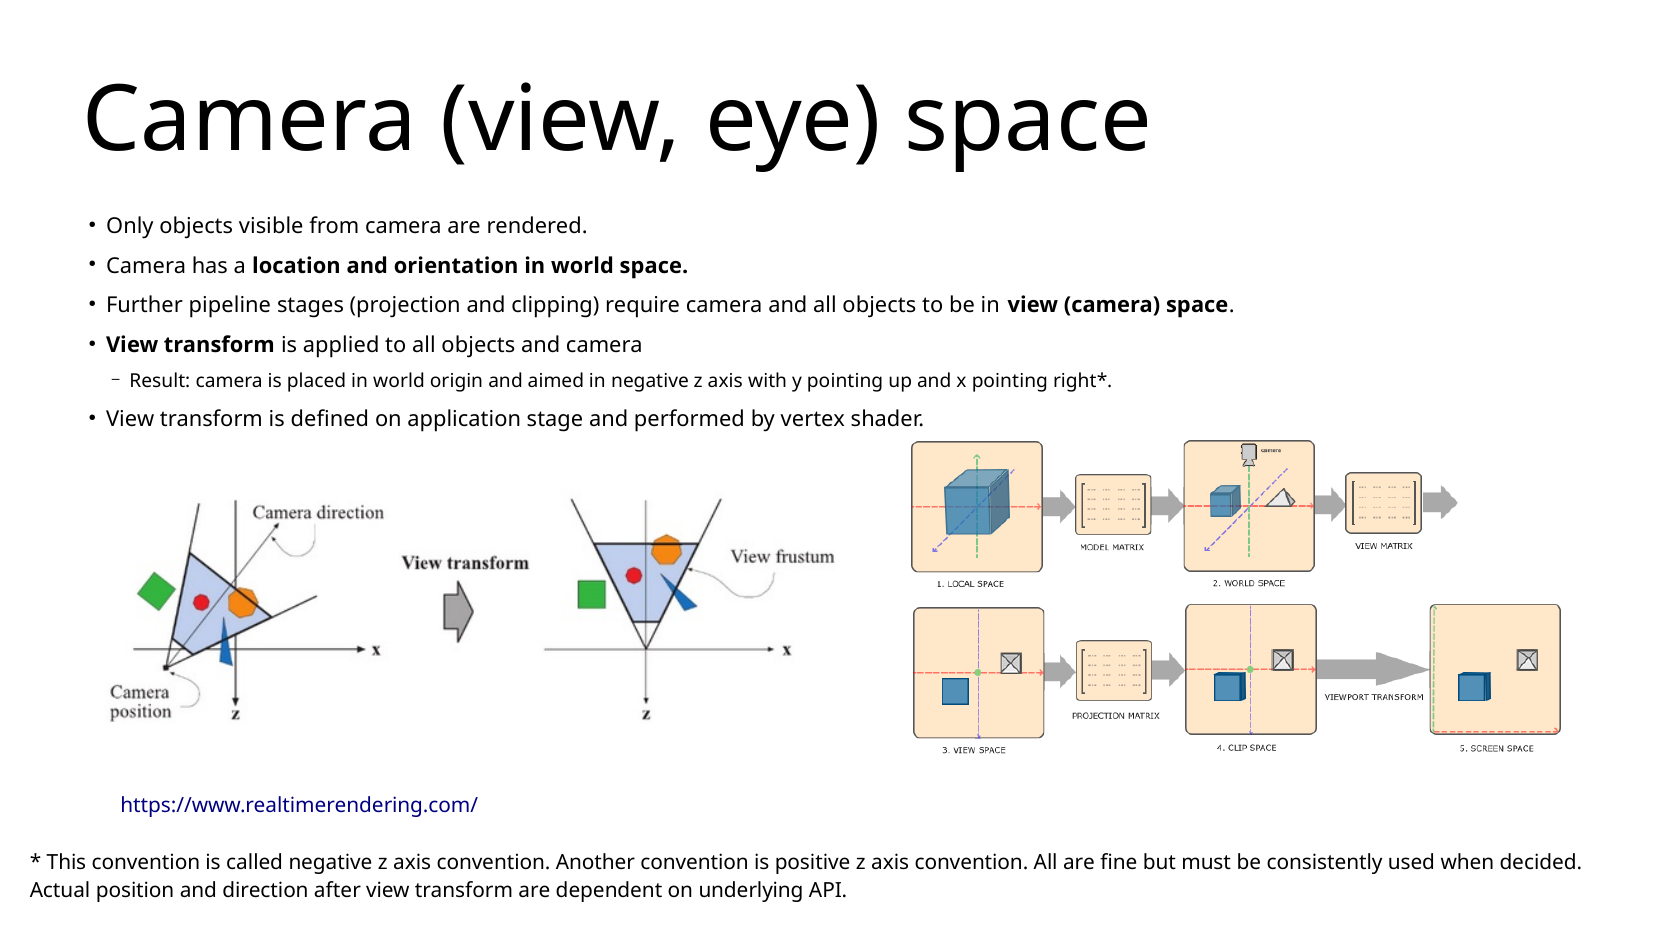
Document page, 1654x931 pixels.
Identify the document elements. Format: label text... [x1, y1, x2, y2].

text_box * This convention is called negative z axis convention. Another convention is positive z axis convention. All are fine but must be consistently used when decided. Actual position and direction after view transform are dependent on underlying API. [15, 840, 1636, 907]
picture [75, 479, 878, 736]
text_box https://www.realtimerendering.com/ [105, 783, 721, 841]
picture [900, 433, 1574, 766]
title Camera (view, eye) space [82, 37, 1571, 193]
list Only objects visible from camera are rendered. Camera has a location and orientation in world space. Further pipeline stages (projection and clipping) require camera and all objects to be in view (camera) space. View transform is applied to all objects and camera Result: camera is placed in world origin and aimed in negative z axis with y pointing up and x pointing right*. View transform is defined on application stage and performed by vertex shader. [82, 210, 1571, 436]
